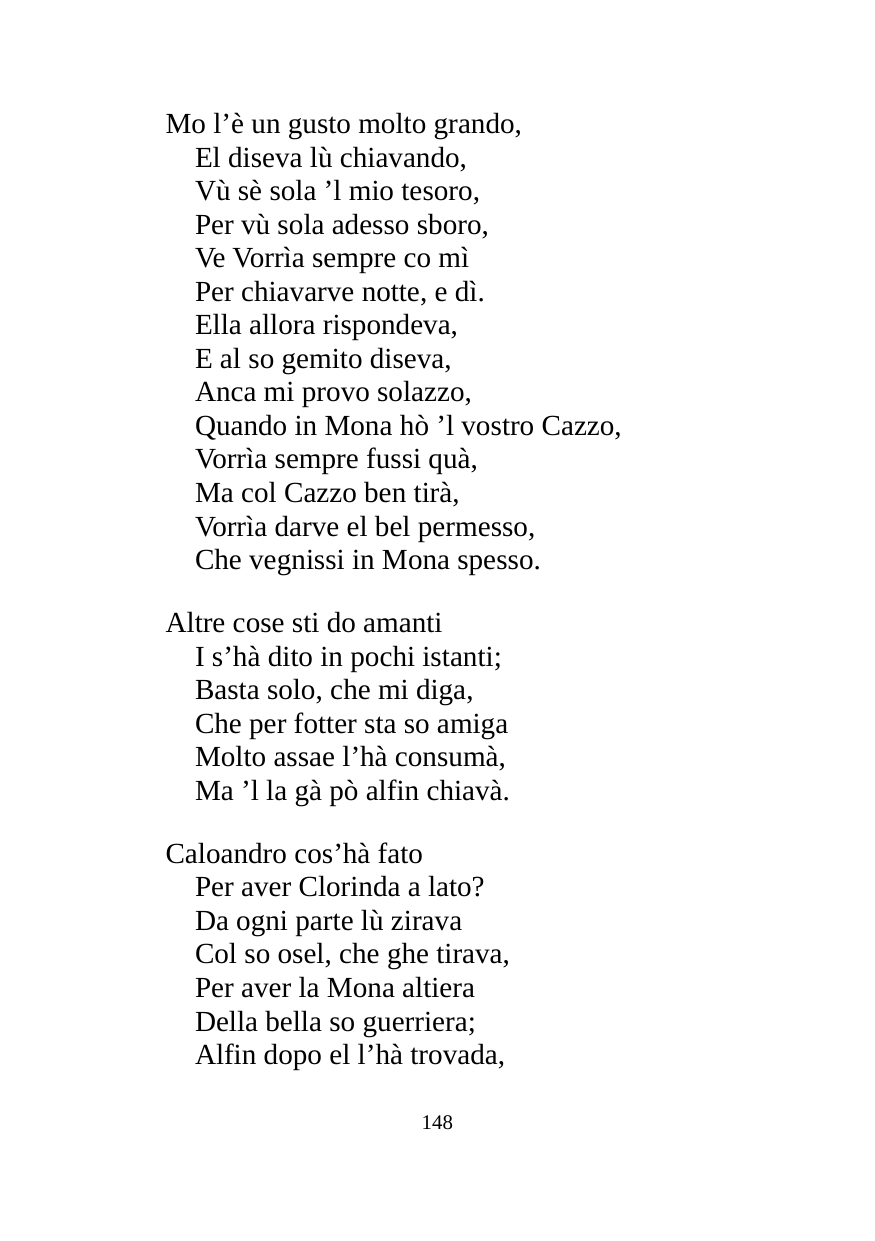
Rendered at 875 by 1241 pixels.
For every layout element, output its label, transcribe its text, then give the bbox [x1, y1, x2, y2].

text Altre cose sti do amanti I s’hà dito in pochi istanti; Basta solo, che mi diga, Che per fotter sta so amiga Molto assae l’hà consumà, Ma ’l la gà pò alfin chiavà. [165, 605, 768, 807]
text Mo l’è un gusto molto grando, El diseva lù chiavando, Vù sè sola ’l mio tesoro, Per vù sola adesso sboro, Ve Vorrìa sempre co mì Per chiavarve notte, e dì. Ella allora rispondeva, E al so gemito diseva, Anca mi provo solazzo, Quando in Mona hò ’l vostro Cazzo, Vorrìa sempre fussi quà, Ma col Cazzo ben tirà, Vorrìa darve el bel permesso, Che vegnissi in Mona spesso. [165, 106, 768, 576]
text Caloandro cos’hà fato Per aver Clorinda a lato? Da ogni parte lù zirava Col so osel, che ghe tirava, Per aver la Mona altiera Della bella so guerriera; Alfin dopo el l’hà trovada, [165, 836, 768, 1071]
